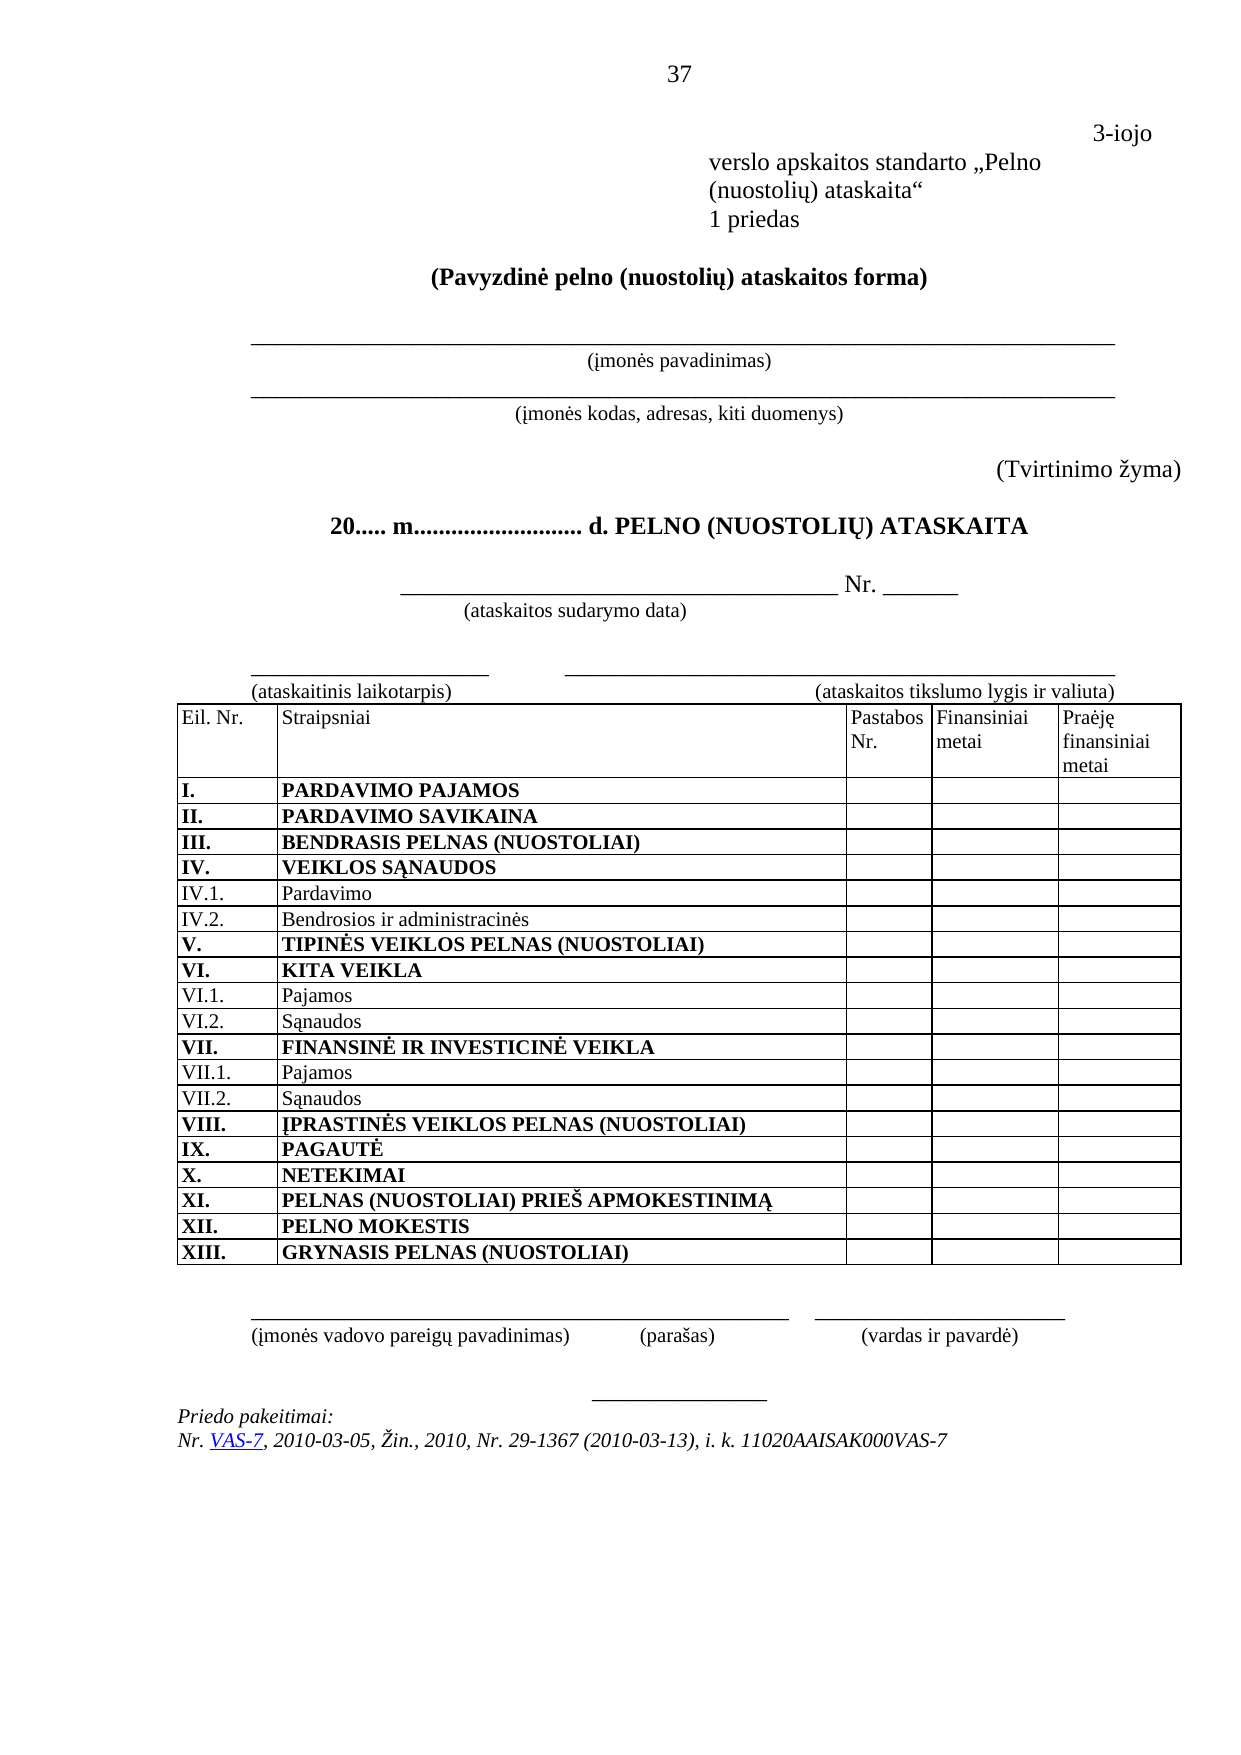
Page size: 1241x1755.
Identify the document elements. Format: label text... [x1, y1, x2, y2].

table_cell IV. [178, 855, 277, 879]
table_cell [1059, 1240, 1180, 1264]
table_header Eil. Nr. [178, 705, 277, 777]
table_cell VI. [178, 958, 277, 982]
text 1 priedas [177, 204, 1181, 233]
table_cell [933, 778, 1058, 802]
table_cell [933, 881, 1058, 905]
text 20..... m........................... d. PELNO (NUOSTOLIŲ) ATASKAITA [177, 511, 1181, 540]
table_cell PARDAVIMO SAVIKAINA [278, 804, 846, 828]
table_cell [847, 881, 931, 905]
table_cell GRYNASIS PELNAS (NUOSTOLIAI) [278, 1240, 846, 1264]
text (įmonės pavadinimas) [177, 348, 1181, 372]
table_cell [933, 830, 1058, 854]
text (įmonės vadovo pareigų pavadinimas) (parašas) (vardas ir pavardė) [177, 1323, 1181, 1347]
table_cell [847, 830, 931, 854]
table_cell [933, 855, 1058, 879]
table_cell XIII. [178, 1240, 277, 1264]
table_cell [933, 1060, 1058, 1084]
table_cell Sąnaudos [278, 1009, 846, 1033]
table_cell [847, 1086, 931, 1110]
table_cell FINANSINĖ IR INVESTICINĖ VEIKLA [278, 1035, 846, 1059]
table_cell [1059, 1035, 1180, 1059]
table_cell [847, 1137, 931, 1161]
table_cell [847, 855, 931, 879]
table_cell [847, 1188, 931, 1212]
table_cell [933, 1009, 1058, 1033]
table_cell [847, 1163, 931, 1187]
table_cell Pardavimo [278, 881, 846, 905]
table_cell III. [178, 830, 277, 854]
table_cell V. [178, 932, 277, 956]
table_cell [933, 1086, 1058, 1110]
table_cell [1059, 932, 1180, 956]
table_cell Pajamos [278, 1060, 846, 1084]
table_cell [847, 1214, 931, 1238]
table_cell [933, 907, 1058, 931]
table_cell IV.1. [178, 881, 277, 905]
table_cell [847, 1060, 931, 1084]
table_cell [1059, 1112, 1180, 1136]
table_cell ĮPRASTINĖS VEIKLOS PELNAS (NUOSTOLIAI) [278, 1112, 846, 1136]
text Priedo pakeitimai: [177, 1404, 1181, 1428]
text (ataskaitinis laikotarpis) (ataskaitos tikslumo lygis ir valiuta) [177, 679, 1181, 703]
table_cell [847, 1112, 931, 1136]
text Nr. VAS-7, 2010-03-05, Žin., 2010, Nr. 29-1367 (2010-03-13), i. k. 11020AAISAK000VAS-7 [177, 1428, 1181, 1452]
table_cell [847, 1009, 931, 1033]
table_cell [933, 932, 1058, 956]
table_cell [847, 983, 931, 1007]
table_cell [933, 1188, 1058, 1212]
table_cell PAGAUTĖ [278, 1137, 846, 1161]
text (Tvirtinimo žyma) [177, 454, 1181, 482]
table_cell [1059, 1188, 1180, 1212]
table_cell [1059, 958, 1180, 982]
table_cell [933, 1112, 1058, 1136]
table_cell [847, 907, 931, 931]
table_cell Sąnaudos [278, 1086, 846, 1110]
table_header Straipsniai [278, 705, 846, 777]
table_cell [933, 1240, 1058, 1264]
table_cell KITA VEIKLA [278, 958, 846, 982]
table_cell TIPINĖS VEIKLOS PELNAS (NUOSTOLIAI) [278, 932, 846, 956]
table_cell [933, 1214, 1058, 1238]
table_cell VII.2. [178, 1086, 277, 1110]
table_cell Bendrosios ir administracinės [278, 907, 846, 931]
text (nuostolių) ataskaita“ [177, 176, 1181, 204]
table_cell [1059, 1163, 1180, 1187]
table_cell [933, 1137, 1058, 1161]
table_cell BENDRASIS PELNAS (NUOSTOLIAI) [278, 830, 846, 854]
table_cell [1059, 1214, 1180, 1238]
table_cell VIII. [178, 1112, 277, 1136]
table_cell PELNO MOKESTIS [278, 1214, 846, 1238]
table_header Praėję finansiniai metai [1059, 705, 1180, 777]
table_cell [847, 1240, 931, 1264]
table_cell I. [178, 778, 277, 802]
table_cell IX. [178, 1137, 277, 1161]
table_cell [847, 1035, 931, 1059]
table_cell [847, 958, 931, 982]
text (įmonės kodas, adresas, kiti duomenys) [177, 401, 1181, 425]
table_cell [1059, 778, 1180, 802]
table_cell [933, 804, 1058, 828]
table_cell [847, 778, 931, 802]
table_cell X. [178, 1163, 277, 1187]
table_cell [1059, 983, 1180, 1007]
text ______________________________ _____________ ____________________ [177, 1294, 1181, 1323]
table_cell [1059, 907, 1180, 931]
table_cell [933, 1035, 1058, 1059]
text (Pavyzdinė pelno (nuostolių) ataskaitos forma) [177, 262, 1181, 291]
table_cell [847, 804, 931, 828]
table_cell [847, 932, 931, 956]
table_cell IV.2. [178, 907, 277, 931]
table_cell VII. [178, 1035, 277, 1059]
table_cell [933, 1163, 1058, 1187]
table_cell [1059, 830, 1180, 854]
table_cell [1059, 804, 1180, 828]
text ___________________ ____________________________________________ [177, 650, 1181, 679]
table_header Finansiniai metai [933, 705, 1058, 777]
text ___________________________________ Nr. ______ [177, 569, 1181, 597]
table_cell VI.2. [178, 1009, 277, 1033]
table_cell [933, 958, 1058, 982]
table_cell NETEKIMAI [278, 1163, 846, 1187]
table_cell VEIKLOS SĄNAUDOS [278, 855, 846, 879]
table_cell VII.1. [178, 1060, 277, 1084]
text 3-iojo verslo apskaitos standarto „Pelno [709, 118, 1181, 176]
table_cell PELNAS (NUOSTOLIAI) PRIEŠ APMOKESTINIMĄ [278, 1188, 846, 1212]
table_cell [1059, 1086, 1180, 1110]
text ______________ [177, 1376, 1181, 1404]
table_cell VI.1. [178, 983, 277, 1007]
table_cell PARDAVIMO PAJAMOS [278, 778, 846, 802]
table_cell [1059, 855, 1180, 879]
table_cell [1059, 1137, 1180, 1161]
table_cell II. [178, 804, 277, 828]
table_cell [1059, 1009, 1180, 1033]
table_cell XI. [178, 1188, 277, 1212]
text (ataskaitos sudarymo data) [390, 597, 1181, 622]
table_cell [933, 983, 1058, 1007]
table_cell [1059, 1060, 1180, 1084]
table_cell XII. [178, 1214, 277, 1238]
table_cell [1059, 881, 1180, 905]
table_header Pastabos Nr. [847, 705, 931, 777]
table_cell Pajamos [278, 983, 846, 1007]
